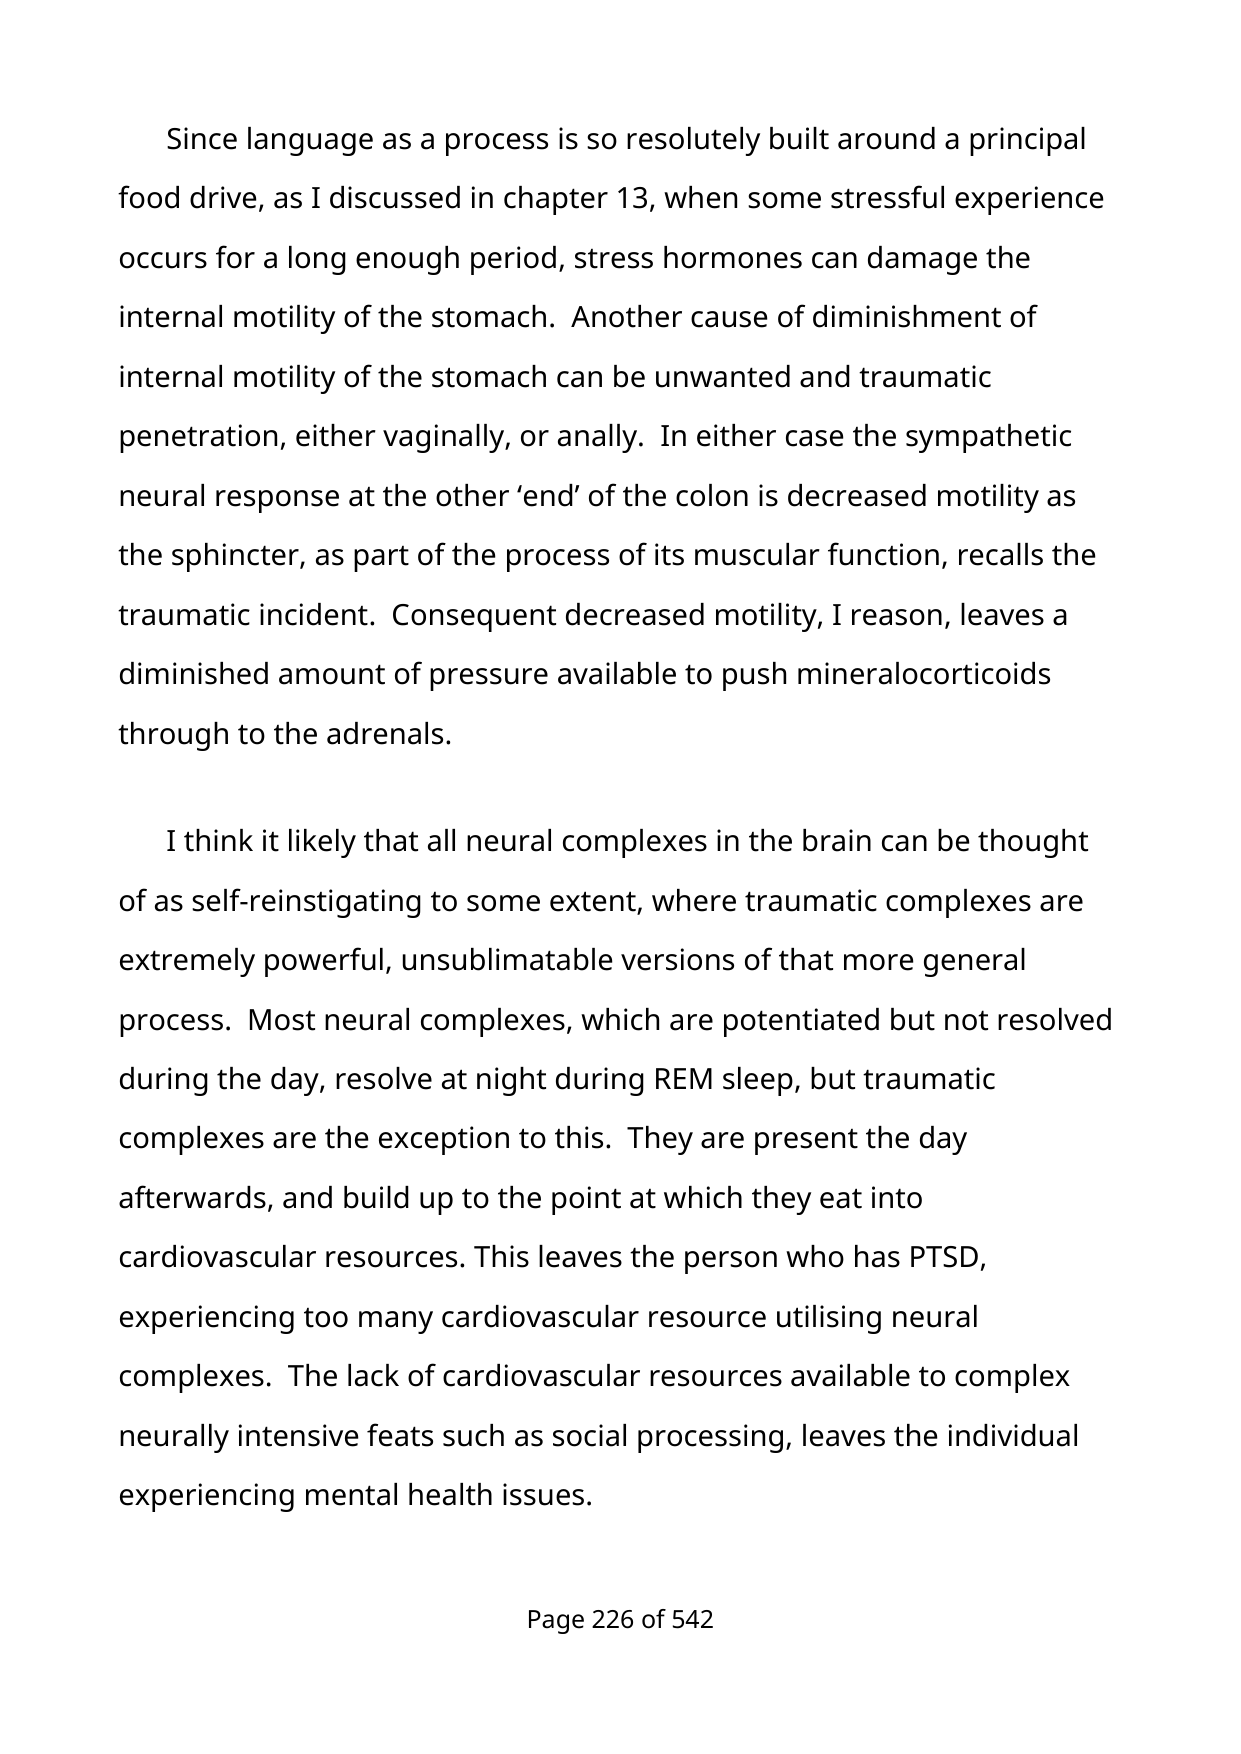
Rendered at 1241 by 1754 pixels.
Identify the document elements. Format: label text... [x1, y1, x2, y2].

text Since language as a process is so resolutely built around a principal food drive, as I discussed in chapter 13, when some stressful experience occurs for a long enough period, stress hormones can damage the internal motility of the stomach. Another cause of diminishment of internal motility of the stomach can be unwanted and traumatic penetration, either vaginally, or anally. In either case the sympathetic neural response at the other ‘end’ of the colon is decreased motility as the sphincter, as part of the process of its muscular function, recalls the traumatic incident. Consequent decreased motility, I reason, leaves a diminished amount of pressure available to push mineralocorticoids through to the adrenals. [118, 118, 1122, 753]
text I think it likely that all neural complexes in the brain can be thought of as self-reinstigating to some extent, where traumatic complexes are extremely powerful, unsublimatable versions of that more general process. Most neural complexes, which are potentiated but not resolved during the day, resolve at night during REM sleep, but traumatic complexes are the exception to this. They are present the day afterwards, and build up to the point at which they eat into cardiovascular resources. This leaves the person who has PTSD, experiencing too many cardiovascular resource utilising neural complexes. The lack of cardiovascular resources available to complex neurally intensive feats such as social processing, leaves the individual experiencing mental health issues. [118, 820, 1122, 1514]
